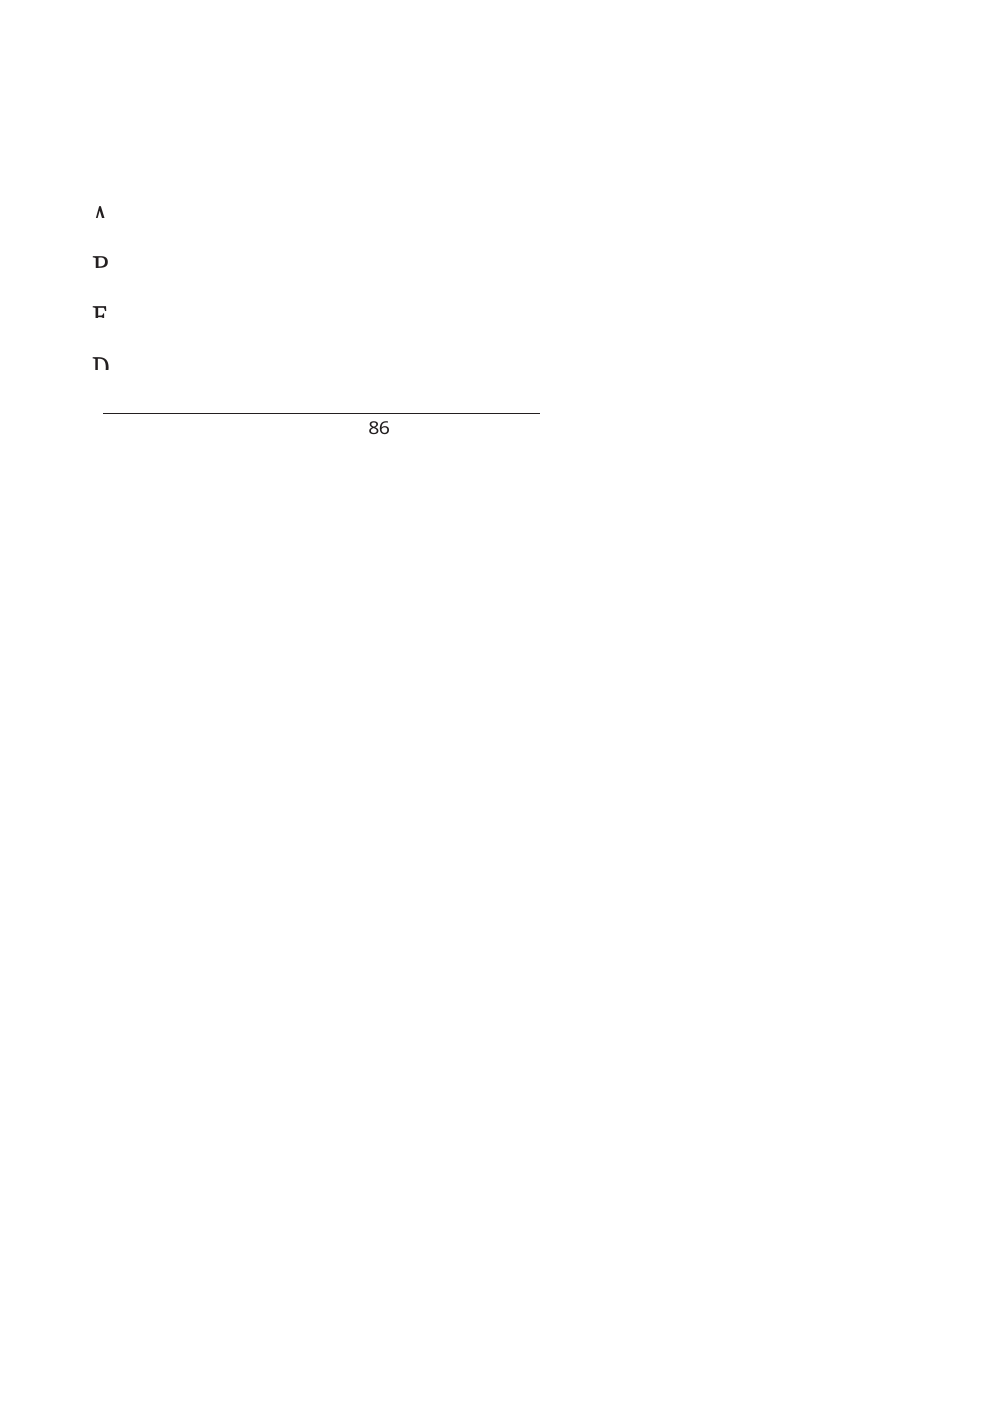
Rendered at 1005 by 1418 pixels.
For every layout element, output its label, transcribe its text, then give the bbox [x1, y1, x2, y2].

text E [92, 300, 130, 318]
text P [98, 257, 104, 266]
text [89, 298, 130, 318]
text [89, 198, 130, 218]
text [89, 247, 130, 267]
text D [92, 350, 130, 370]
text 86 [368, 416, 975, 440]
text [89, 349, 130, 370]
text A [92, 200, 130, 218]
text P [92, 249, 130, 267]
